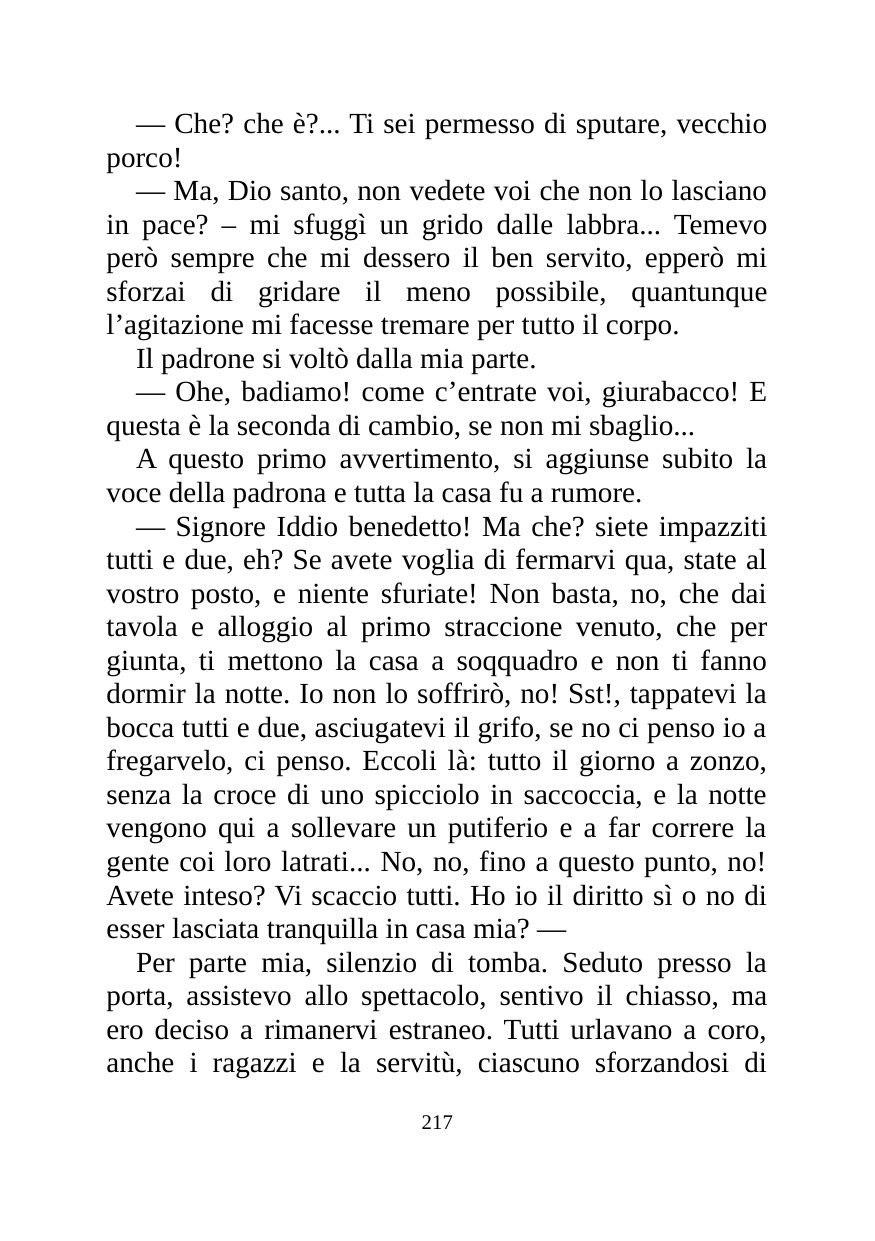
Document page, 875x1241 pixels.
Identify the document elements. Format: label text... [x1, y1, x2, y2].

text A questo primo avvertimento, si aggiunse subito la voce della padrona e tutta la casa fu a rumore. [106, 442, 768, 509]
text — Ma, Dio santo, non vedete voi che non lo lasciano in pace? – mi sfuggì un grido dalle labbra... Temevo però sempre che mi dessero il ben servito, epperò mi sforzai di gridare il meno possibile, quantunque l’agitazione mi facesse tremare per tutto il corpo. [106, 173, 768, 341]
text — Ohe, badiamo! come c’entrate voi, giurabacco! E questa è la seconda di cambio, se non mi sbaglio... [106, 374, 768, 442]
text — Signore Iddio benedetto! Ma che? siete impazziti tutti e due, eh? Se avete voglia di fermarvi qua, state al vostro posto, e niente sfuriate! Non basta, no, che dai tavola e alloggio al primo straccione venuto, che per giunta, ti mettono la casa a soqquadro e non ti fanno dormir la notte. Io non lo soffrirò, no! Sst!, tappatevi la bocca tutti e due, asciugatevi il grifo, se no ci penso io a fregarvelo, ci penso. Eccoli là: tutto il giorno a zonzo, senza la croce di uno spicciolo in saccoccia, e la notte vengono qui a sollevare un putiferio e a far correre la gente coi loro latrati... No, no, fino a questo punto, no! Avete inteso? Vi scaccio tutti. Ho io il diritto sì o no di esser lasciata tranquilla in casa mia? — [106, 509, 768, 945]
text Per parte mia, silenzio di tomba. Seduto presso la porta, assistevo allo spettacolo, sentivo il chiasso, ma ero deciso a rimanervi estraneo. Tutti urlavano a coro, anche i ragazzi e la servitù, ciascuno sforzandosi di [106, 945, 768, 1079]
text — Che? che è?... Ti sei permesso di sputare, vecchio porco! [106, 106, 768, 173]
text Il padrone si voltò dalla mia parte. [106, 341, 768, 374]
